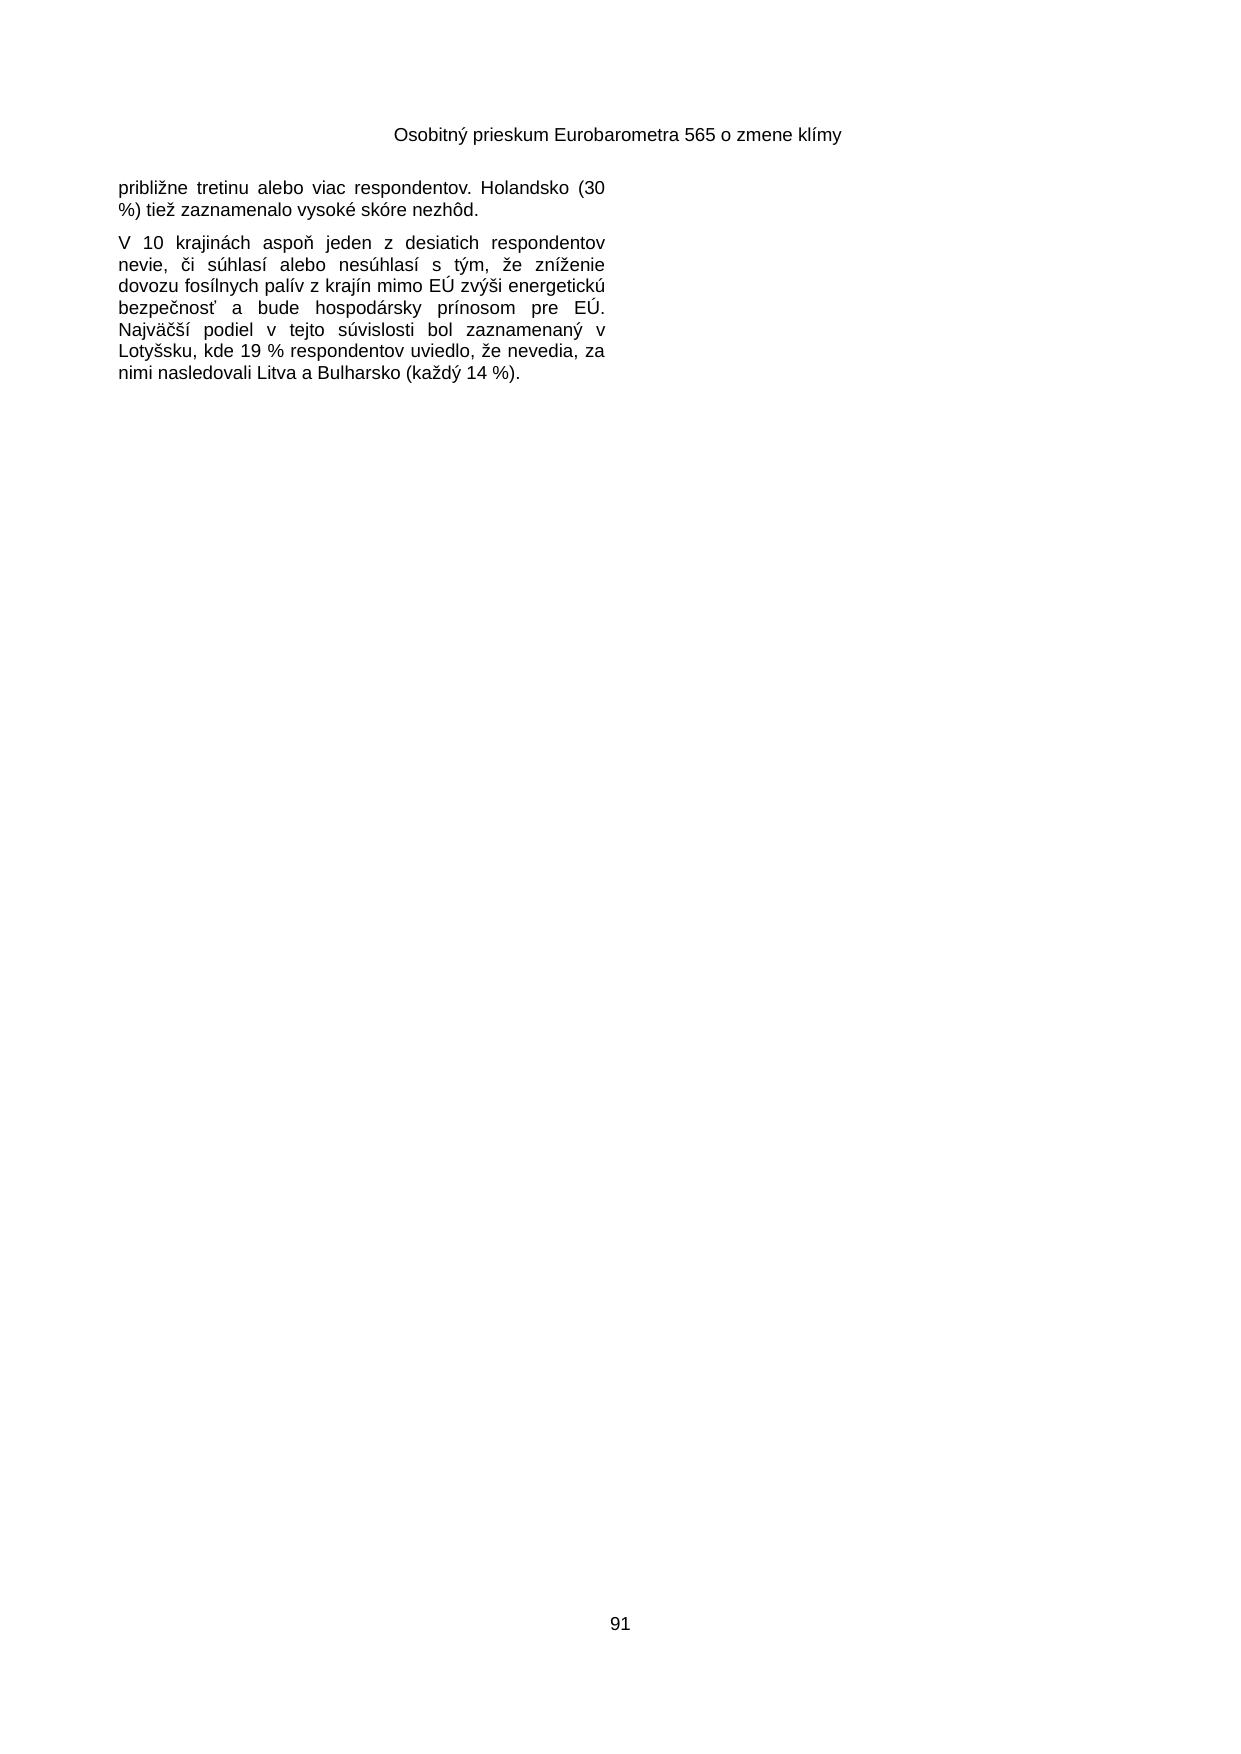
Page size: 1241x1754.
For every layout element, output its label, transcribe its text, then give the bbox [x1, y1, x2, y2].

text V 10 krajinách aspoň jeden z desiatich respondentov nevie, či súhlasí alebo nesúhlasí s tým, že zníženie dovozu fosílnych palív z krajín mimo EÚ zvýši energetickú bezpečnosť a bude hospodársky prínosom pre EÚ. Najväčší podiel v tejto súvislosti bol zaznamenaný v Lotyšsku, kde 19 % respondentov uviedlo, že nevedia, za nimi nasledovali Litva a Bulharsko (každý 14 %). [118, 232, 605, 383]
